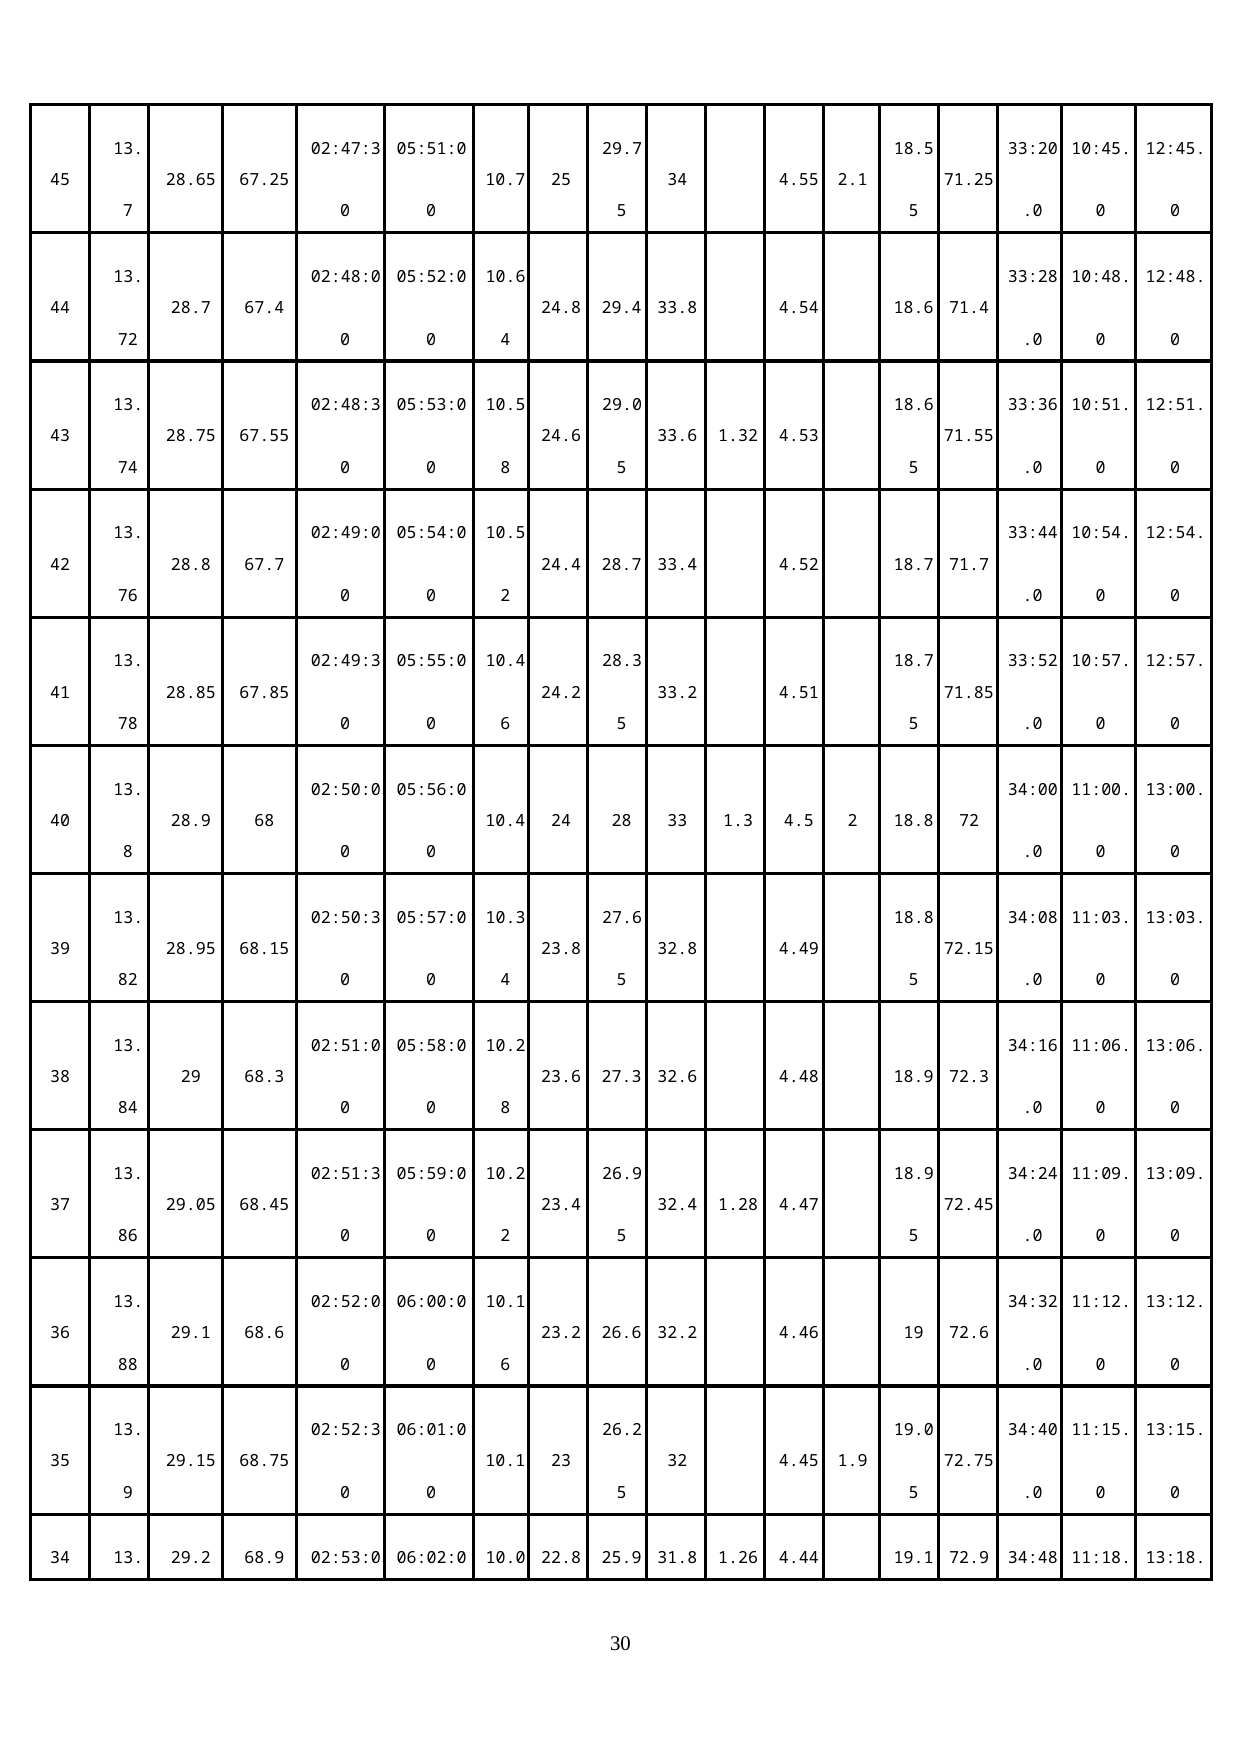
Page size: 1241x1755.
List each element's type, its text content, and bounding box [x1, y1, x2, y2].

table_cell 26.95 [589, 1131, 645, 1256]
table_cell 4.51 [766, 619, 822, 744]
table_cell 71.55 [940, 363, 996, 487]
table_cell 28.7 [150, 234, 221, 359]
table_cell 29.4 [589, 234, 645, 359]
table_cell 10.16 [475, 1259, 527, 1384]
table_cell 32.2 [648, 1259, 704, 1384]
table_cell 13.8 [91, 747, 147, 872]
table_cell 42 [32, 491, 88, 616]
table_cell 10.22 [475, 1131, 527, 1256]
table_cell 10.58 [475, 363, 527, 487]
table_cell 06:00:00 [386, 1259, 472, 1384]
table_cell 05:55:00 [386, 619, 472, 744]
table_cell [707, 1388, 763, 1512]
table_cell 4.44 [766, 1516, 822, 1578]
table_cell 10:51.0 [1063, 363, 1134, 487]
table_cell 38 [32, 1003, 88, 1128]
table_cell 67.7 [224, 491, 295, 616]
table_cell 39 [32, 875, 88, 1000]
table_cell [707, 1259, 763, 1384]
table_cell 18.85 [881, 875, 937, 1000]
table_cell 37 [32, 1131, 88, 1256]
table_cell 13.82 [91, 875, 147, 1000]
table_cell 28.7 [589, 491, 645, 616]
table_cell 10.0 [475, 1516, 527, 1578]
table_cell 19.1 [881, 1516, 937, 1578]
table_cell 13.88 [91, 1259, 147, 1384]
table_cell 27.65 [589, 875, 645, 1000]
table_cell 36 [32, 1259, 88, 1384]
table_cell 71.25 [940, 106, 996, 231]
table_cell 13. [91, 1516, 147, 1578]
table_cell 02:51:30 [298, 1131, 383, 1256]
table_cell 11:06.0 [1063, 1003, 1134, 1128]
table_cell [825, 1003, 878, 1128]
table_cell 25.9 [589, 1516, 645, 1578]
table_cell 40 [32, 747, 88, 872]
table_cell 4.5 [766, 747, 822, 872]
table_cell 72.3 [940, 1003, 996, 1128]
table_cell 24 [530, 747, 586, 872]
table_cell 02:50:30 [298, 875, 383, 1000]
table_cell 10:45.0 [1063, 106, 1134, 231]
table_cell 72.9 [940, 1516, 996, 1578]
table_cell 1.28 [707, 1131, 763, 1256]
table_cell 34 [648, 106, 704, 231]
table_cell 28.65 [150, 106, 221, 231]
table_cell 4.52 [766, 491, 822, 616]
table_cell 33 [648, 747, 704, 872]
table_cell 28.75 [150, 363, 221, 487]
table_cell 23.6 [530, 1003, 586, 1128]
table_cell 23 [530, 1388, 586, 1512]
table_cell 33.8 [648, 234, 704, 359]
table_cell 34:40.0 [999, 1388, 1060, 1512]
table_cell 4.45 [766, 1388, 822, 1512]
table_cell 06:02:0 [386, 1516, 472, 1578]
table_cell 18.7 [881, 491, 937, 616]
table_cell 33:44.0 [999, 491, 1060, 616]
table_cell 32 [648, 1388, 704, 1512]
table_cell 12:54.0 [1137, 491, 1210, 616]
table_cell 18.75 [881, 619, 937, 744]
table_cell [707, 875, 763, 1000]
table_cell 05:53:00 [386, 363, 472, 487]
table_cell 11:00.0 [1063, 747, 1134, 872]
table_cell 26.25 [589, 1388, 645, 1512]
table_cell 29.05 [150, 1131, 221, 1256]
table_cell 71.85 [940, 619, 996, 744]
table_cell 10.1 [475, 1388, 527, 1512]
table_cell 23.4 [530, 1131, 586, 1256]
table_cell 28 [589, 747, 645, 872]
table_cell 4.48 [766, 1003, 822, 1128]
table_cell 02:49:30 [298, 619, 383, 744]
table_cell 11:09.0 [1063, 1131, 1134, 1256]
table_cell 13.86 [91, 1131, 147, 1256]
table_cell 24.8 [530, 234, 586, 359]
table_cell 29.2 [150, 1516, 221, 1578]
table_cell 45 [32, 106, 88, 231]
table_cell 2.1 [825, 106, 878, 231]
table_cell 10.34 [475, 875, 527, 1000]
table_cell [707, 1003, 763, 1128]
table_cell 05:52:00 [386, 234, 472, 359]
table_cell 10.46 [475, 619, 527, 744]
table_cell [825, 234, 878, 359]
table_cell 05:54:00 [386, 491, 472, 616]
table_cell 33:28.0 [999, 234, 1060, 359]
table_cell 1.32 [707, 363, 763, 487]
table_cell 10.4 [475, 747, 527, 872]
table_cell 34:32.0 [999, 1259, 1060, 1384]
table_cell 33.6 [648, 363, 704, 487]
table_cell 12:51.0 [1137, 363, 1210, 487]
table_cell 02:48:30 [298, 363, 383, 487]
table_cell 32.6 [648, 1003, 704, 1128]
table_cell 28.8 [150, 491, 221, 616]
table_cell 72.15 [940, 875, 996, 1000]
table_cell 28.95 [150, 875, 221, 1000]
table_cell 67.85 [224, 619, 295, 744]
table_cell 11:12.0 [1063, 1259, 1134, 1384]
table_cell 4.54 [766, 234, 822, 359]
table_cell 02:53:0 [298, 1516, 383, 1578]
table_cell 68 [224, 747, 295, 872]
table_cell 02:52:00 [298, 1259, 383, 1384]
table_cell 24.6 [530, 363, 586, 487]
table_cell [825, 491, 878, 616]
table_cell 31.8 [648, 1516, 704, 1578]
table_cell 19.05 [881, 1388, 937, 1512]
table_cell 10.64 [475, 234, 527, 359]
table_cell 13.72 [91, 234, 147, 359]
table_cell [825, 619, 878, 744]
table_cell 34 [32, 1516, 88, 1578]
table_cell 1.3 [707, 747, 763, 872]
table_cell 68.15 [224, 875, 295, 1000]
table_cell 4.46 [766, 1259, 822, 1384]
table_cell 1.26 [707, 1516, 763, 1578]
table_cell 68.75 [224, 1388, 295, 1512]
table_cell 12:57.0 [1137, 619, 1210, 744]
table_cell 10:57.0 [1063, 619, 1134, 744]
table_cell 05:56:00 [386, 747, 472, 872]
table_cell 43 [32, 363, 88, 487]
table_cell 13:09.0 [1137, 1131, 1210, 1256]
table_cell 4.55 [766, 106, 822, 231]
table_cell [707, 619, 763, 744]
table_cell 32.8 [648, 875, 704, 1000]
table_cell 29.05 [589, 363, 645, 487]
table_cell 02:52:30 [298, 1388, 383, 1512]
table_cell 11:03.0 [1063, 875, 1134, 1000]
table_cell [707, 106, 763, 231]
table_cell 4.53 [766, 363, 822, 487]
table_cell 28.9 [150, 747, 221, 872]
table_cell 29 [150, 1003, 221, 1128]
table_cell 19 [881, 1259, 937, 1384]
table_cell 33.4 [648, 491, 704, 616]
table_cell [825, 363, 878, 487]
table_cell 34:00.0 [999, 747, 1060, 872]
table_cell 32.4 [648, 1131, 704, 1256]
table_cell 02:48:00 [298, 234, 383, 359]
table_cell 28.85 [150, 619, 221, 744]
table_cell 18.95 [881, 1131, 937, 1256]
table_cell 13.76 [91, 491, 147, 616]
table_cell 13:12.0 [1137, 1259, 1210, 1384]
table_cell 25 [530, 106, 586, 231]
table_cell 13.78 [91, 619, 147, 744]
table_cell 10.7 [475, 106, 527, 231]
table_cell 67.55 [224, 363, 295, 487]
table_cell 33:36.0 [999, 363, 1060, 487]
table_cell 67.4 [224, 234, 295, 359]
table_cell 24.2 [530, 619, 586, 744]
table_cell 33:20.0 [999, 106, 1060, 231]
table_cell 18.9 [881, 1003, 937, 1128]
table_cell 02:50:00 [298, 747, 383, 872]
table_cell 05:57:00 [386, 875, 472, 1000]
table_cell 13.9 [91, 1388, 147, 1512]
table_cell 67.25 [224, 106, 295, 231]
table_cell 72.45 [940, 1131, 996, 1256]
table_cell 22.8 [530, 1516, 586, 1578]
table_cell 10.28 [475, 1003, 527, 1128]
table_cell 11:15.0 [1063, 1388, 1134, 1512]
table_cell [707, 491, 763, 616]
table_cell 68.45 [224, 1131, 295, 1256]
table_cell 72 [940, 747, 996, 872]
table_cell 33:52.0 [999, 619, 1060, 744]
table_cell 06:01:00 [386, 1388, 472, 1512]
table_cell 29.75 [589, 106, 645, 231]
table_cell 13:03.0 [1137, 875, 1210, 1000]
table_cell 23.8 [530, 875, 586, 1000]
table_cell 13.74 [91, 363, 147, 487]
table_cell 72.75 [940, 1388, 996, 1512]
table_cell 05:51:00 [386, 106, 472, 231]
table_cell 18.6 [881, 234, 937, 359]
table_cell 71.7 [940, 491, 996, 616]
table_cell 68.6 [224, 1259, 295, 1384]
table_cell 18.65 [881, 363, 937, 487]
table_cell 41 [32, 619, 88, 744]
table_cell 05:59:00 [386, 1131, 472, 1256]
table_cell 1.9 [825, 1388, 878, 1512]
table_cell 13:00.0 [1137, 747, 1210, 872]
table_cell 72.6 [940, 1259, 996, 1384]
table_cell [825, 1516, 878, 1578]
table_cell 71.4 [940, 234, 996, 359]
table_cell 05:58:00 [386, 1003, 472, 1128]
table_cell 28.35 [589, 619, 645, 744]
table_cell 44 [32, 234, 88, 359]
table_cell 34:24.0 [999, 1131, 1060, 1256]
table_cell [707, 234, 763, 359]
table_cell 4.49 [766, 875, 822, 1000]
table_cell [825, 1131, 878, 1256]
table_cell 13.7 [91, 106, 147, 231]
table_cell [825, 875, 878, 1000]
table_cell [825, 1259, 878, 1384]
table_cell 02:47:30 [298, 106, 383, 231]
table_cell 33.2 [648, 619, 704, 744]
table_cell 26.6 [589, 1259, 645, 1384]
table_cell 11:18. [1063, 1516, 1134, 1578]
table_cell 10:48.0 [1063, 234, 1134, 359]
table_cell 13:15.0 [1137, 1388, 1210, 1512]
table_cell 2 [825, 747, 878, 872]
table_cell 35 [32, 1388, 88, 1512]
table_cell 18.8 [881, 747, 937, 872]
table_cell 13.84 [91, 1003, 147, 1128]
table_cell 34:08.0 [999, 875, 1060, 1000]
table_cell 68.9 [224, 1516, 295, 1578]
table_cell 29.15 [150, 1388, 221, 1512]
table_cell 34:16.0 [999, 1003, 1060, 1128]
table_cell 24.4 [530, 491, 586, 616]
table_cell 02:51:00 [298, 1003, 383, 1128]
table_cell 27.3 [589, 1003, 645, 1128]
table_cell 12:45.0 [1137, 106, 1210, 231]
table_cell 68.3 [224, 1003, 295, 1128]
table_cell 12:48.0 [1137, 234, 1210, 359]
table_cell 34:48 [999, 1516, 1060, 1578]
table_cell 4.47 [766, 1131, 822, 1256]
table_cell 10.52 [475, 491, 527, 616]
table_cell 02:49:00 [298, 491, 383, 616]
table_cell 29.1 [150, 1259, 221, 1384]
table_cell 23.2 [530, 1259, 586, 1384]
table_cell 18.55 [881, 106, 937, 231]
table_cell 13:06.0 [1137, 1003, 1210, 1128]
table_cell 13:18. [1137, 1516, 1210, 1578]
table_cell 10:54.0 [1063, 491, 1134, 616]
